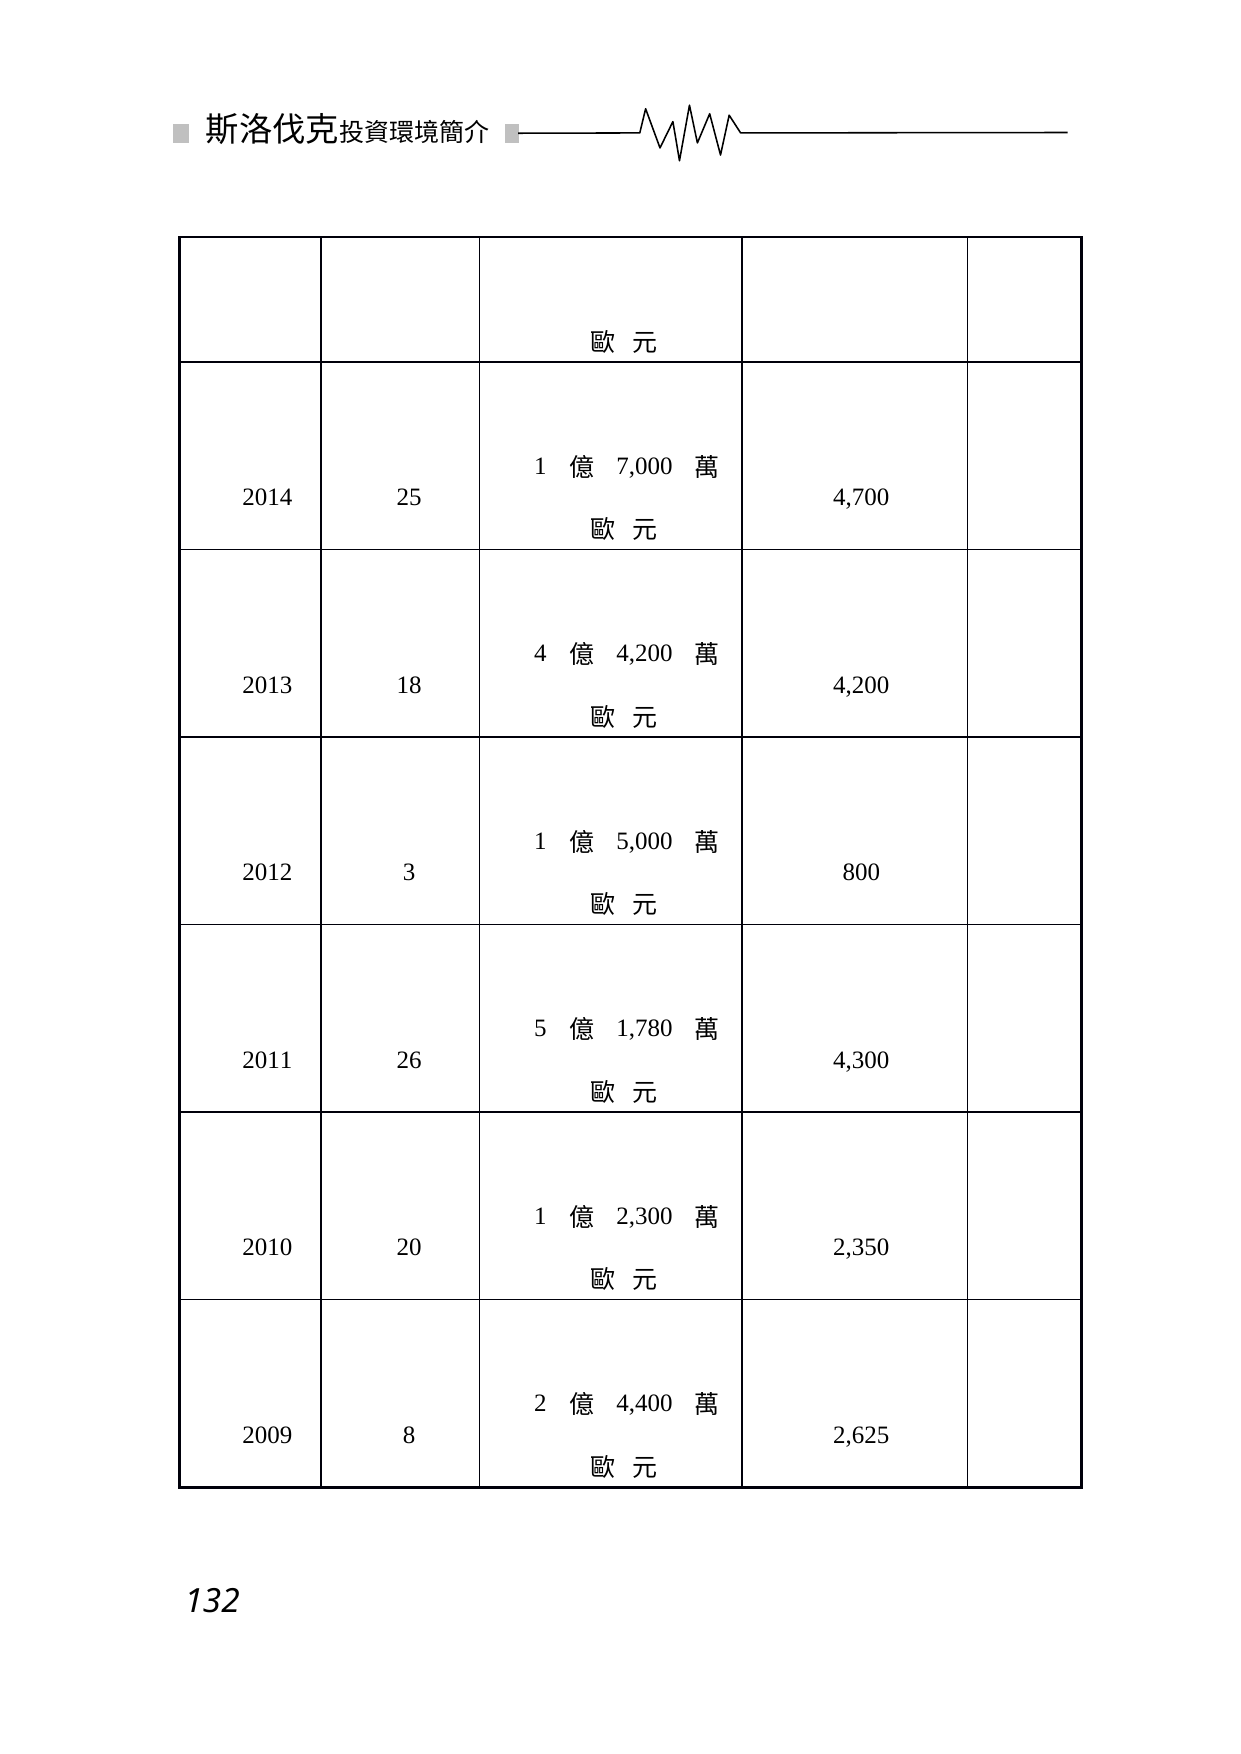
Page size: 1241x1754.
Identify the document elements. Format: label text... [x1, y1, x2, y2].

table_cell 2014 [181, 363, 320, 549]
table_cell 4億4,200萬歐元 [480, 550, 741, 736]
table_cell [968, 1300, 1080, 1486]
table_cell 5億1,780萬歐元 [480, 925, 741, 1111]
table_cell [181, 238, 320, 361]
table_cell [968, 1113, 1080, 1299]
table_cell [968, 238, 1080, 361]
table_cell 4,700 [743, 363, 967, 549]
table_cell [322, 238, 479, 361]
table_cell 歐元 [480, 238, 741, 361]
table_cell [968, 363, 1080, 549]
table_cell 2009 [181, 1300, 320, 1486]
table_cell 8 [322, 1300, 479, 1486]
table_cell 2012 [181, 738, 320, 924]
table_cell 2013 [181, 550, 320, 736]
table_cell 1億7,000萬歐元 [480, 363, 741, 549]
table_cell 2010 [181, 1113, 320, 1299]
table_cell [968, 925, 1080, 1111]
table_cell 2,350 [743, 1113, 967, 1299]
table_cell 26 [322, 925, 479, 1111]
table_cell [968, 738, 1080, 924]
table_cell 2,625 [743, 1300, 967, 1486]
table_cell 3 [322, 738, 479, 924]
table_cell 1億5,000萬歐元 [480, 738, 741, 924]
table_cell [743, 238, 967, 361]
table_cell 20 [322, 1113, 479, 1299]
table_cell 4,300 [743, 925, 967, 1111]
table_cell 25 [322, 363, 479, 549]
table_cell 18 [322, 550, 479, 736]
table_cell 1億2,300萬歐元 [480, 1113, 741, 1299]
table_cell 800 [743, 738, 967, 924]
table_cell 2011 [181, 925, 320, 1111]
table_cell 2億4,400萬歐元 [480, 1300, 741, 1486]
table_cell [968, 550, 1080, 736]
table_cell 4,200 [743, 550, 967, 736]
